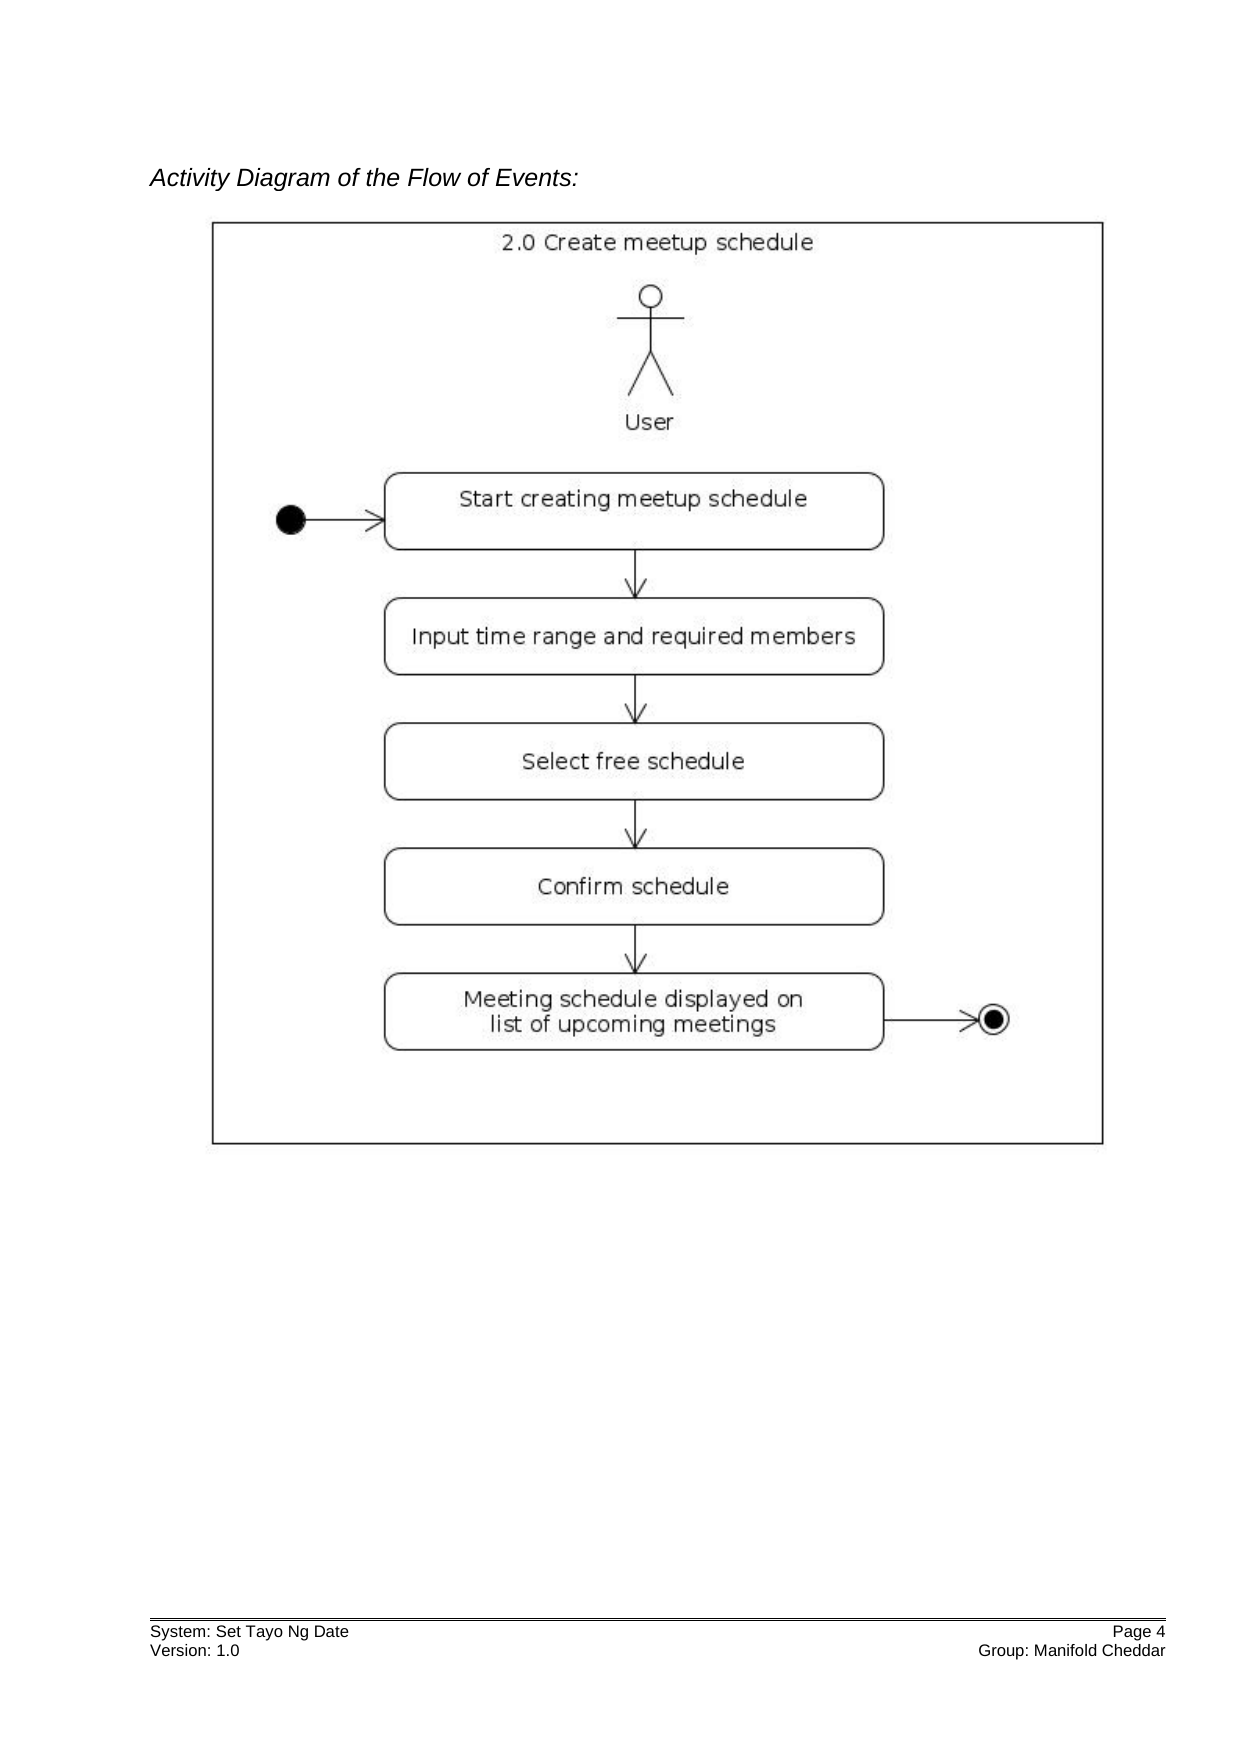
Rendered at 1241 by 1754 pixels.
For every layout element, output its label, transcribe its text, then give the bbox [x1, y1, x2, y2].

picture [181, 191, 1135, 1176]
text Activity Diagram of the Flow of Events: [150, 164, 1166, 192]
